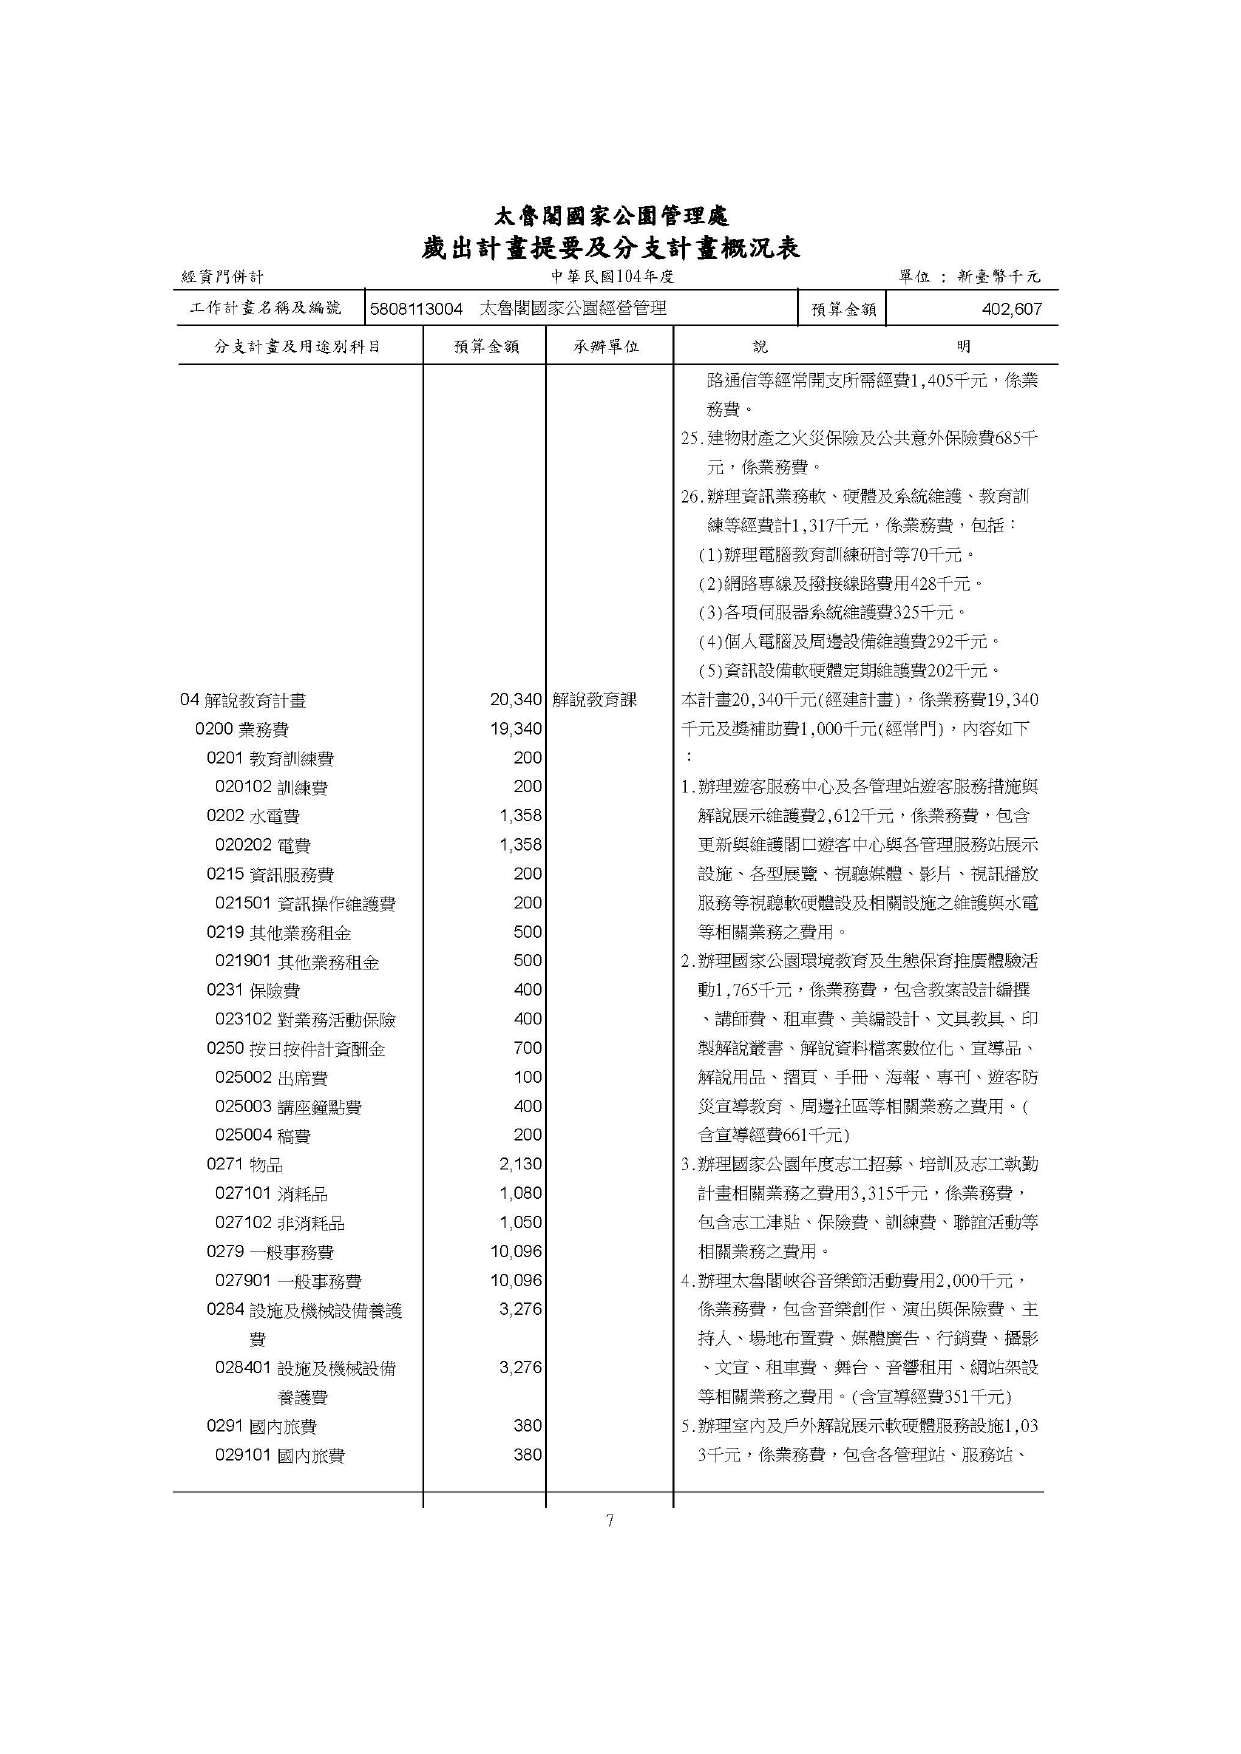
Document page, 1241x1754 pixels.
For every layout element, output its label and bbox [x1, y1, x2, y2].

picture [118, 164, 1122, 1584]
